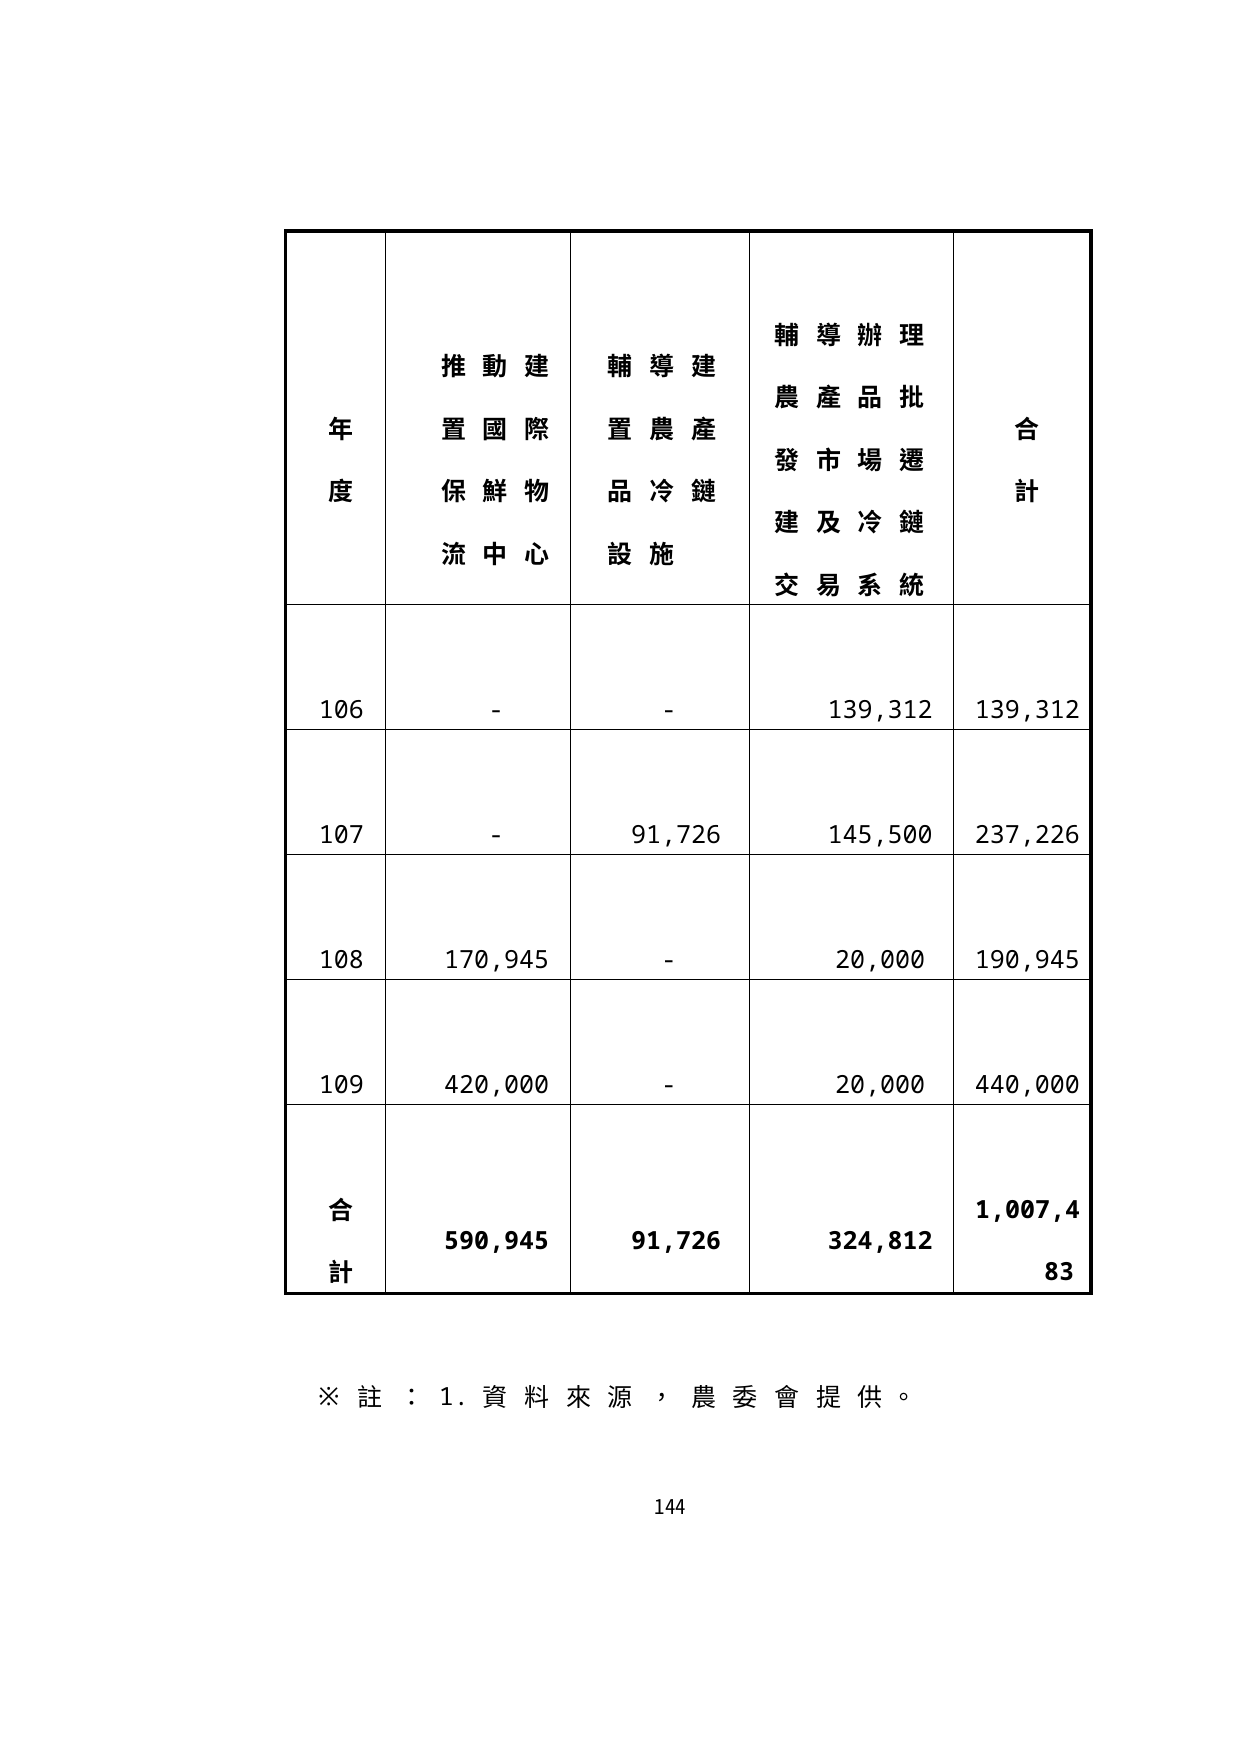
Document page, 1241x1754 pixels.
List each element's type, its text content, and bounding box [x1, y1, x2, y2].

table_header 輔導辦理農產品批發市場遷建及冷鏈交易系統 [750, 233, 953, 604]
table_cell 合計 [287, 1105, 385, 1292]
table_header 年度 [287, 233, 385, 604]
table_header 推動建置國際保鮮物流中心 [386, 233, 570, 604]
table_cell 109 [287, 980, 385, 1104]
table_header 輔導建置農產品冷鏈設施 [571, 233, 749, 604]
table_cell 107 [287, 730, 385, 854]
table_cell 190,945 [954, 855, 1089, 979]
table_cell - [386, 605, 570, 729]
table_cell 1,007,483 [954, 1105, 1089, 1292]
table_cell - [386, 730, 570, 854]
table_cell 590,945 [386, 1105, 570, 1292]
table_cell 420,000 [386, 980, 570, 1104]
table_cell 106 [287, 605, 385, 729]
table_cell 91,726 [571, 730, 749, 854]
table_cell 145,500 [750, 730, 953, 854]
table_cell - [571, 605, 749, 729]
table_cell - [571, 855, 749, 979]
table_cell 324,812 [750, 1105, 953, 1292]
table_cell 108 [287, 855, 385, 979]
table_cell 237,226 [954, 730, 1089, 854]
table_cell 20,000 [750, 855, 953, 979]
table_header 合 計 [954, 233, 1089, 604]
table_cell 139,312 [954, 605, 1089, 729]
table_cell 20,000 [750, 980, 953, 1104]
table_cell 91,726 [571, 1105, 749, 1292]
table_cell - [571, 980, 749, 1104]
text ※註：1.資料來源，農委會提供。 [272, 1354, 1058, 1417]
table_cell 139,312 [750, 605, 953, 729]
table_cell 170,945 [386, 855, 570, 979]
table_cell 440,000 [954, 980, 1089, 1104]
